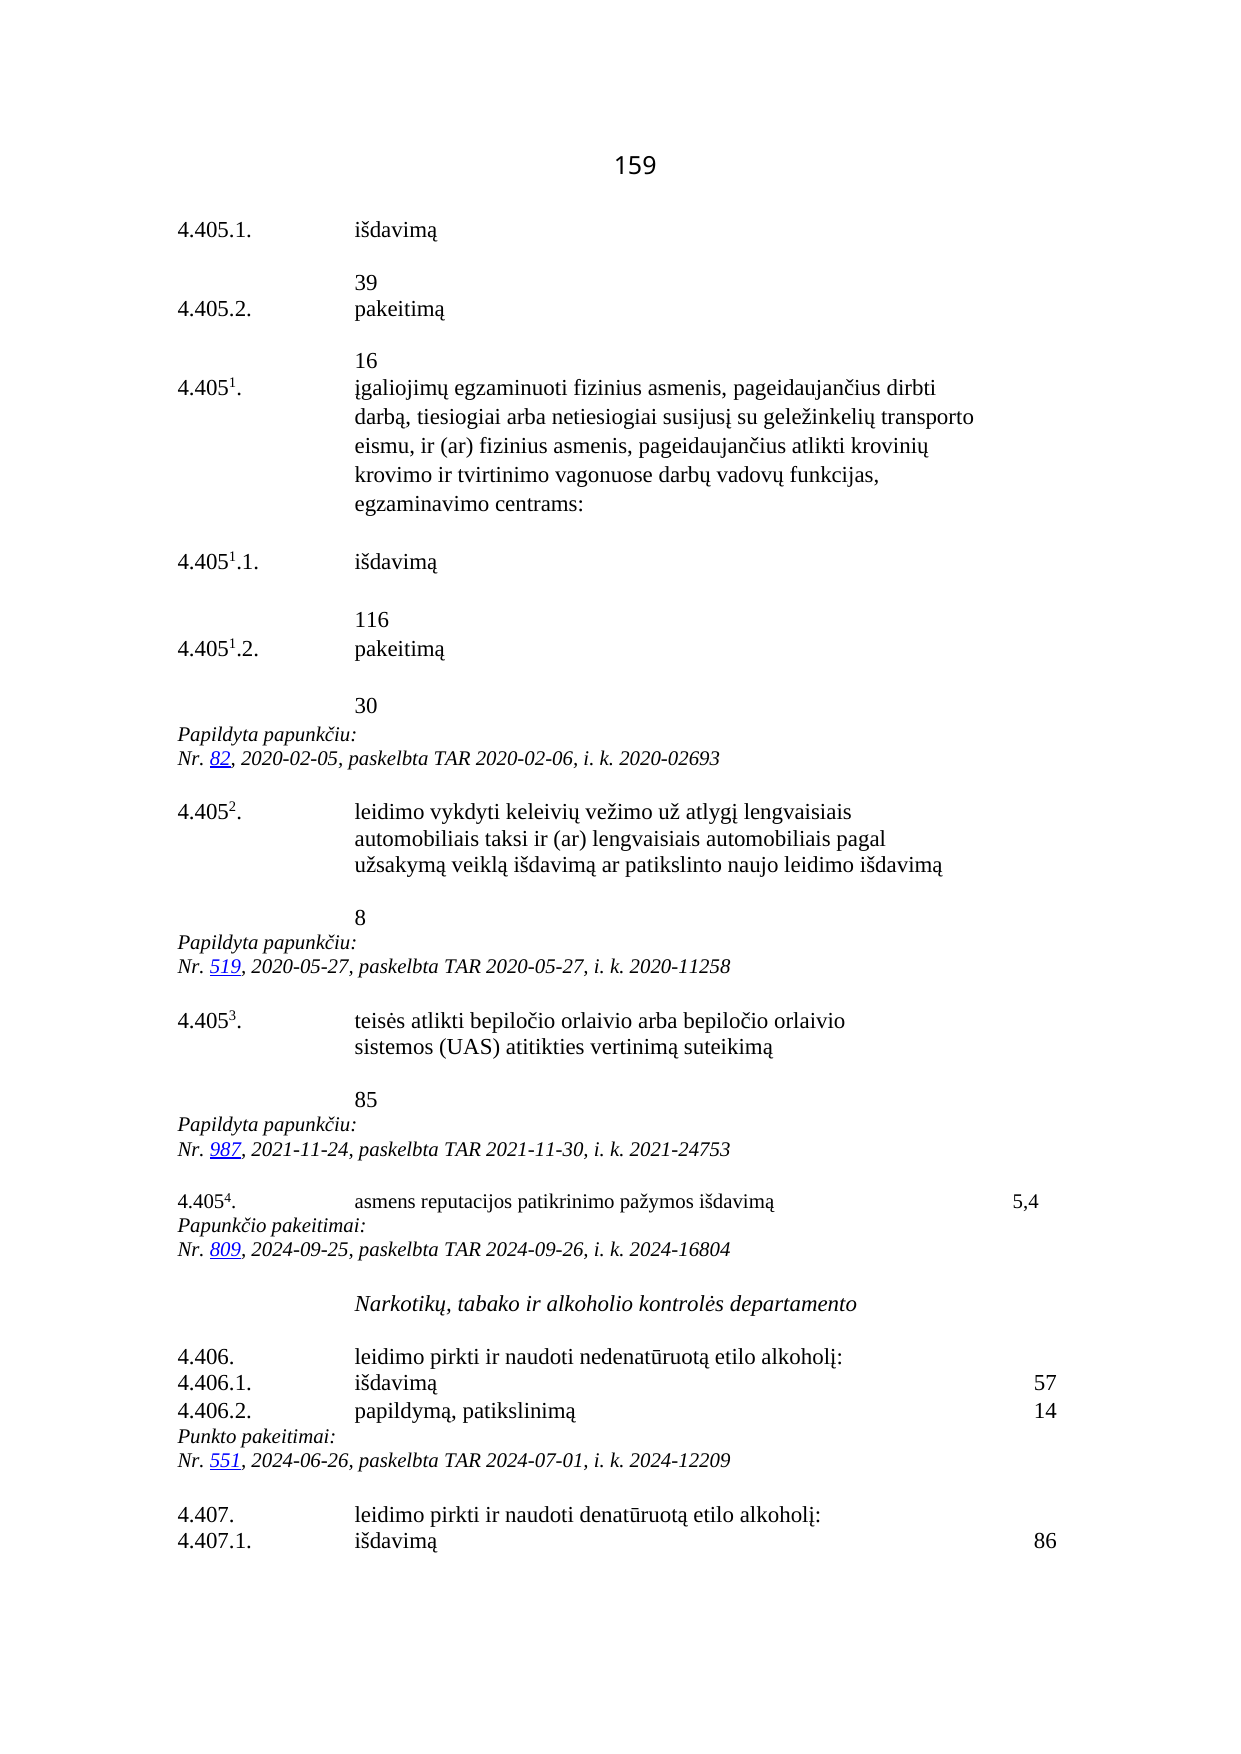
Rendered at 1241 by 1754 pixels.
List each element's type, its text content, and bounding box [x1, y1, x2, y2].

text Papildyta papunkčiu: [177, 721, 1092, 746]
text Nr. 519, 2020-05-27, paskelbta TAR 2020-05-27, i. k. 2020-11258 [177, 954, 1092, 978]
text Nr. 809, 2024-09-25, paskelbta TAR 2024-09-26, i. k. 2024-16804 [177, 1237, 1092, 1261]
text Papildyta papunkčiu: [177, 1112, 1092, 1136]
text Papildyta papunkčiu: [177, 930, 1092, 954]
text 4.406.2. papildymą, patikslinimą 14 [177, 1396, 1092, 1424]
text 4.405.1. išdavimą 39 [177, 216, 945, 295]
text Nr. 551, 2024-06-26, paskelbta TAR 2024-07-01, i. k. 2024-12209 [177, 1448, 1092, 1472]
text Papunkčio pakeitimai: [177, 1213, 1092, 1237]
text Nr. 82, 2020-02-05, paskelbta TAR 2020-02-06, i. k. 2020-02693 [177, 746, 1092, 769]
text 4.406.1. išdavimą 57 [177, 1369, 1092, 1396]
text 4.406. leidimo pirkti ir naudoti nedenatūruotą etilo alkoholį: [177, 1343, 1092, 1369]
text 4.405.2. pakeitimą 16 [177, 295, 945, 374]
text 4.4054. asmens reputacijos patikrinimo pažymos išdavimą 5,4 [177, 1189, 1092, 1213]
text 4.4052. leidimo vykdyti keleivių vežimo už atlygį lengvaisiais automobiliais taksi ir (ar) lengvaisiais automobiliais pagal užsakymą veiklą išdavimą ar patikslinto naujo leidimo išdavimą 8 [177, 798, 974, 930]
text 4.4051.1. išdavimą 116 [177, 548, 989, 632]
text 4.4051.2. pakeitimą 30 [177, 634, 989, 719]
text Nr. 987, 2021-11-24, paskelbta TAR 2021-11-30, i. k. 2021-24753 [177, 1136, 1092, 1161]
text Punkto pakeitimai: [177, 1424, 1092, 1448]
text 4.4051. įgaliojimų egzaminuoti fizinius asmenis, pageidaujančius dirbti darbą, tiesiogiai arba netiesiogiai susijusį su geležinkelių transporto eismu, ir (ar) fizinius asmenis, pageidaujančius atlikti krovinių krovimo ir tvirtinimo vagonuose darbų vadovų funkcijas, egzaminavimo centrams: [177, 374, 989, 545]
text 4.4053. teisės atlikti bepiločio orlaivio arba bepiločio orlaivio sistemos (UAS) atitikties vertinimą suteikimą 85 [177, 1007, 915, 1112]
text Narkotikų, tabako ir alkoholio kontrolės departamento [354, 1290, 945, 1343]
text 4.407. leidimo pirkti ir naudoti denatūruotą etilo alkoholį: [177, 1501, 1092, 1528]
text 4.407.1. išdavimą 86 [177, 1528, 1092, 1554]
